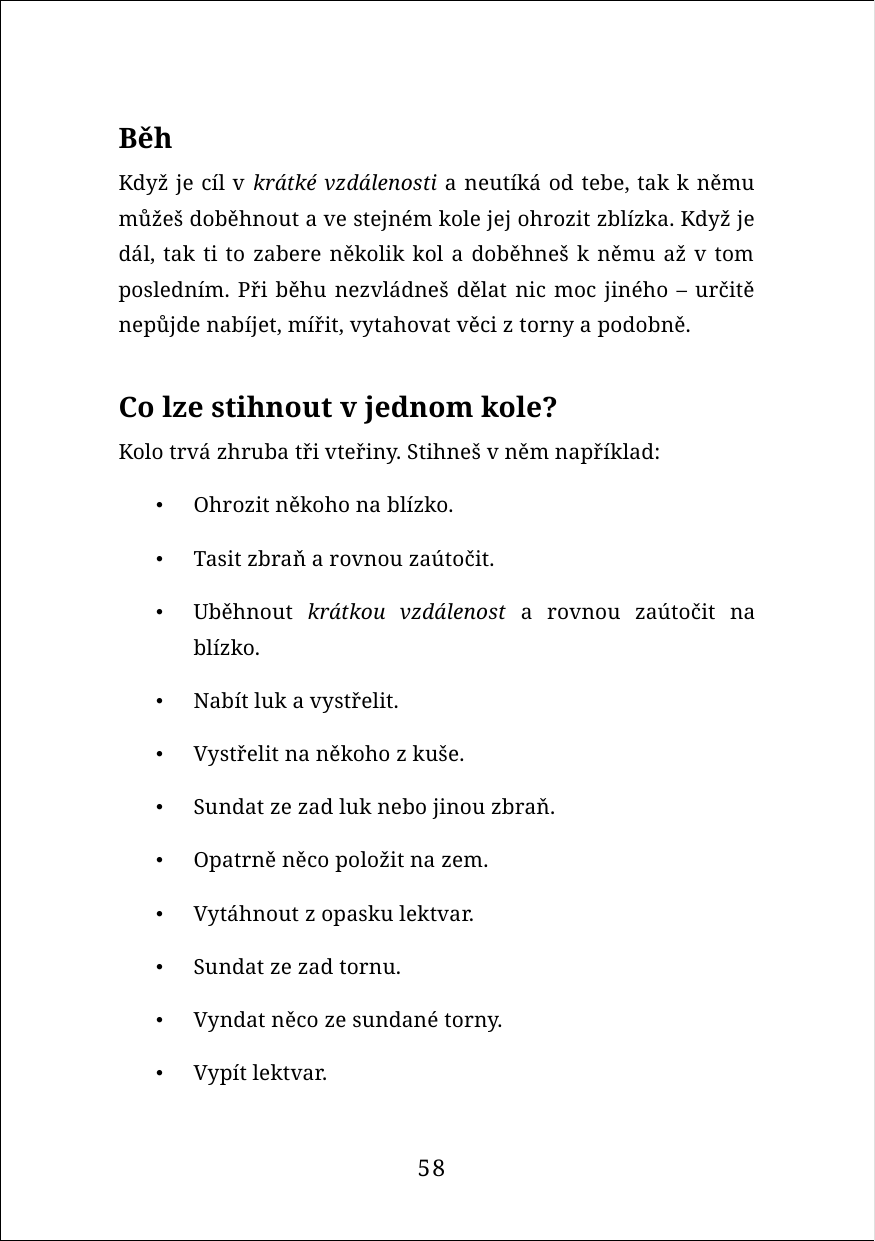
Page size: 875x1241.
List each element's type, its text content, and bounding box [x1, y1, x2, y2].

list Opatrně něco položit na zem. [156, 846, 756, 874]
list Vytáhnout z opasku lektvar. [156, 899, 756, 927]
list Vypít lektvar. [156, 1058, 756, 1087]
text Když je cíl v krátké vzdálenosti a neutíká od tebe, tak k němu můžeš doběhnout a ve stejném kole jej ohrozit zblízka. Když je dál, tak ti to zabere několik kol a doběhneš k němu až v tom posledním. Při běhu nezvládneš dělat nic moc jiného – určitě nepůjde nabíjet, mířit, vytahovat věci z torny a podobně. [118, 168, 756, 339]
list Uběhnout krátkou vzdálenost a rovnou zaútočit na blízko. [156, 597, 756, 661]
list Tasit zbraň a rovnou zaútočit. [156, 544, 756, 572]
list Vystřelit na někoho z kuše. [156, 739, 756, 767]
subtitle Co lze stihnout v jednom kole? [118, 387, 756, 426]
list Sundat ze zad luk nebo jinou zbraň. [156, 792, 756, 821]
subtitle Běh [118, 118, 756, 157]
list Vyndat něco ze sundané torny. [156, 1005, 756, 1034]
list Sundat ze zad tornu. [156, 952, 756, 980]
list Nabít luk a vystřelit. [156, 686, 756, 714]
list Ohrozit někoho na blízko. [156, 491, 756, 519]
text Kolo trvá zhruba tři vteřiny. Stihneš v něm například: [118, 437, 756, 466]
